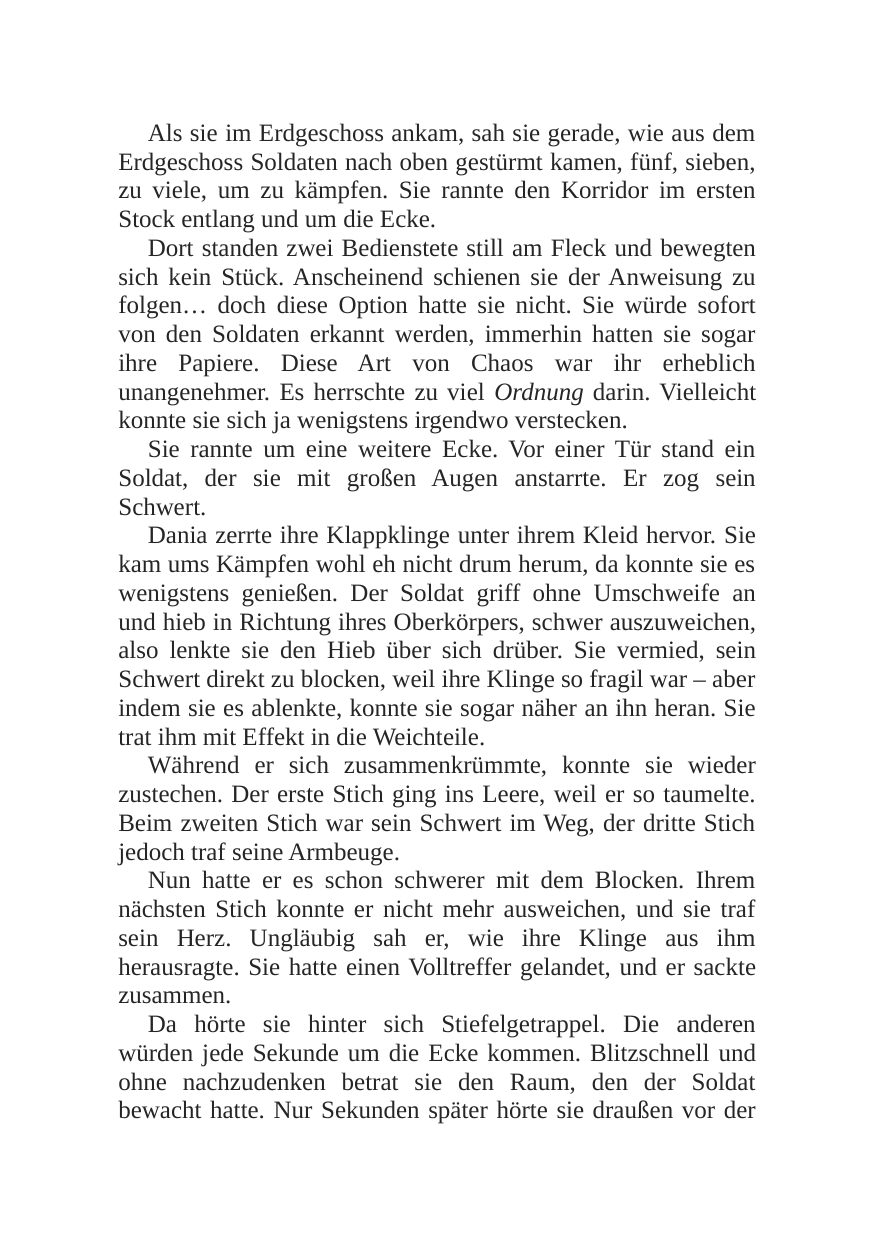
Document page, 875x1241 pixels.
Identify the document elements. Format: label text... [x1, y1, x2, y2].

text Sie rannte um eine weitere Ecke. Vor einer Tür stand ein Soldat, der sie mit großen Augen anstarrte. Er zog sein Schwert. [118, 434, 756, 521]
text Als sie im Erdgeschoss ankam, sah sie gerade, wie aus dem Erdgeschoss Soldaten nach oben gestürmt kamen, fünf, sieben, zu viele, um zu kämpfen. Sie rannte den Korridor im ersten Stock entlang und um die Ecke. [118, 118, 756, 233]
text Da hörte sie hinter sich Stiefelgetrappel. Die anderen würden jede Sekunde um die Ecke kommen. Blitzschnell und ohne nachzudenken betrat sie den Raum, den der Soldat bewacht hatte. Nur Sekunden später hörte sie draußen vor der [118, 1009, 756, 1124]
text Dort standen zwei Bedienstete still am Fleck und bewegten sich kein Stück. Anscheinend schienen sie der Anweisung zu folgen… doch diese Option hatte sie nicht. Sie würde sofort von den Soldaten erkannt werden, immerhin hatten sie sogar ihre Papiere. Diese Art von Chaos war ihr erheblich unangenehmer. Es herrschte zu viel Ordnung darin. Vielleicht konnte sie sich ja wenigstens irgendwo verstecken. [118, 233, 756, 434]
text Während er sich zusammenkrümmte, konnte sie wieder zustechen. Der erste Stich ging ins Leere, weil er so taumelte. Beim zweiten Stich war sein Schwert im Weg, der dritte Stich jedoch traf seine Armbeuge. [118, 751, 756, 866]
text Dania zerrte ihre Klappklinge unter ihrem Kleid hervor. Sie kam ums Kämpfen wohl eh nicht drum herum, da konnte sie es wenigstens genießen. Der Soldat griff ohne Umschweife an und hieb in Richtung ihres Oberkörpers, schwer auszuweichen, also lenkte sie den Hieb über sich drüber. Sie vermied, sein Schwert direkt zu blocken, weil ihre Klinge so fragil war – aber indem sie es ablenkte, konnte sie sogar näher an ihn heran. Sie trat ihm mit Effekt in die Weichteile. [118, 521, 756, 751]
text Nun hatte er es schon schwerer mit dem Blocken. Ihrem nächsten Stich konnte er nicht mehr ausweichen, und sie traf sein Herz. Ungläubig sah er, wie ihre Klinge aus ihm herausragte. Sie hatte einen Volltreffer gelandet, und er sackte zusammen. [118, 866, 756, 1009]
